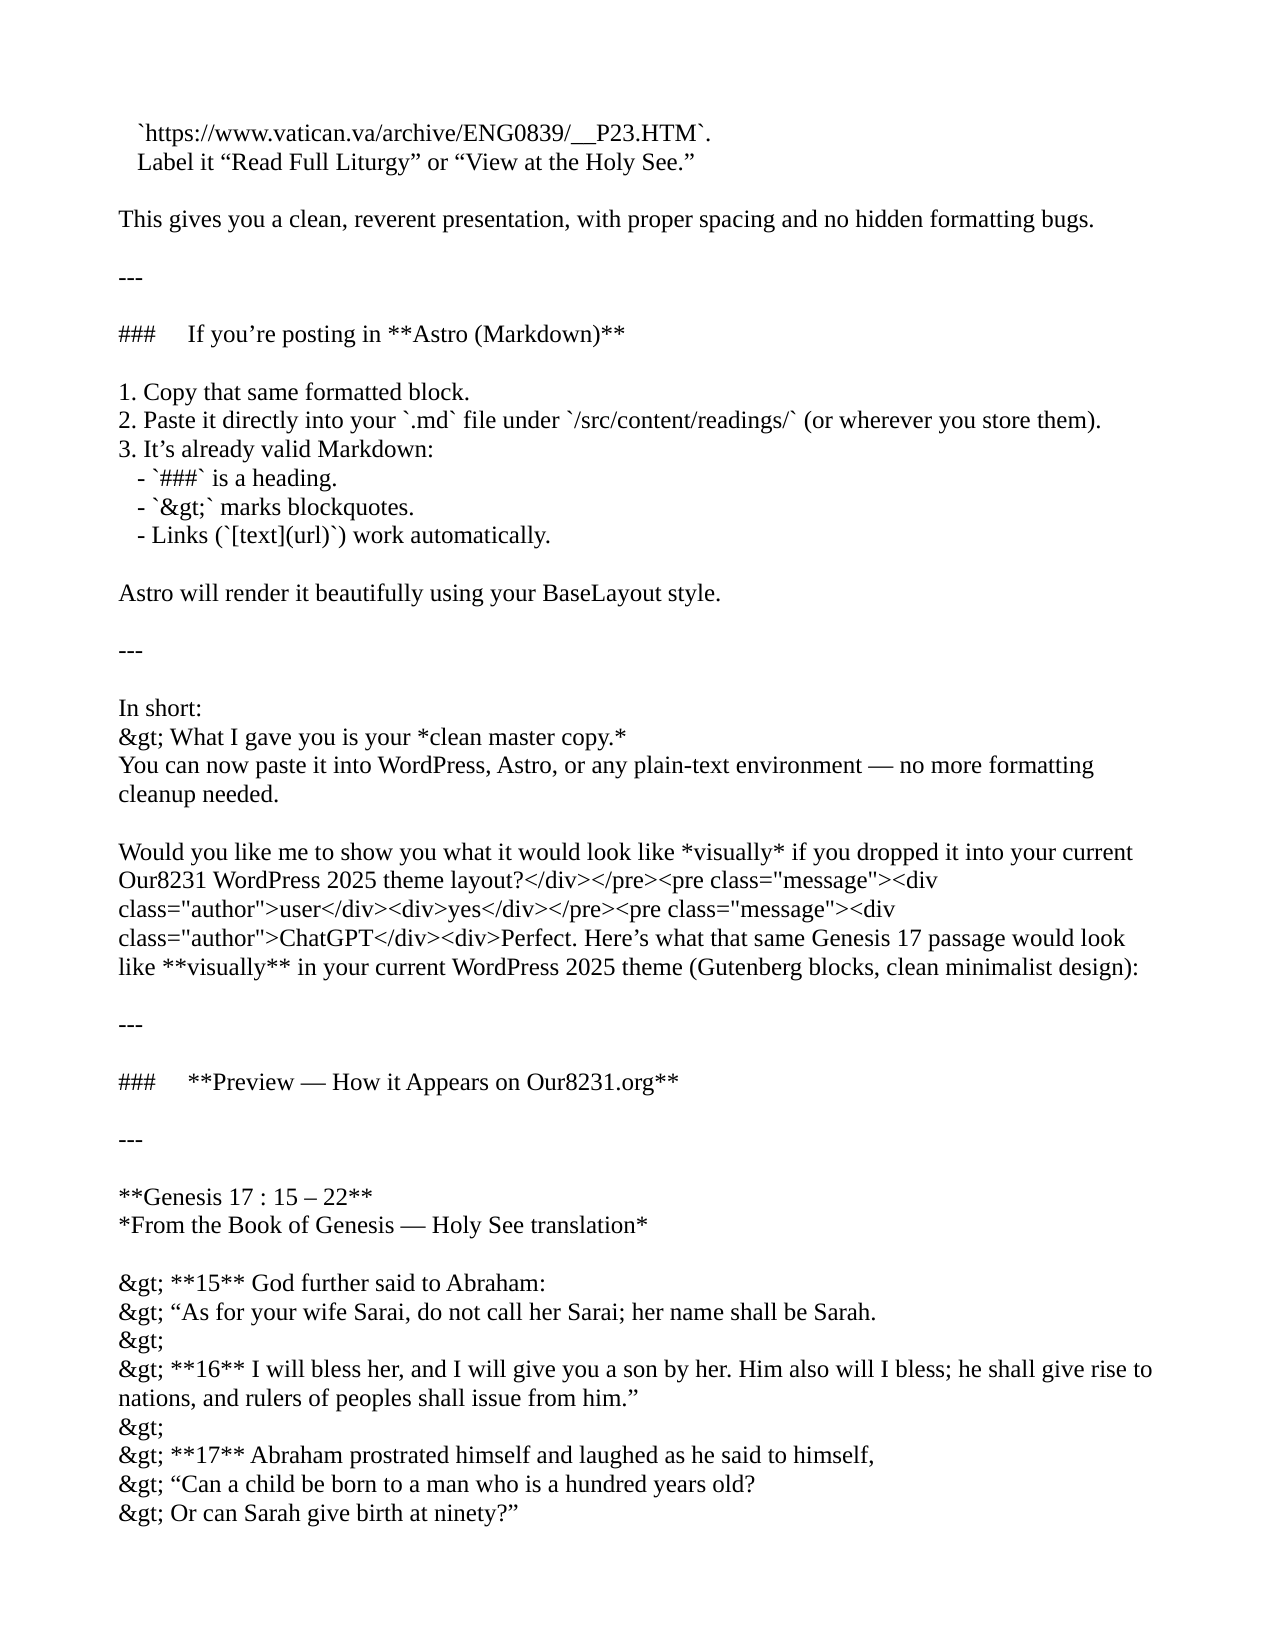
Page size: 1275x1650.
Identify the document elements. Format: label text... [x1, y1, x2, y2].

text --- [118, 636, 1157, 664]
text --- [118, 1124, 1157, 1153]
text &gt; [118, 1412, 1157, 1441]
text Label it “Read Full Liturgy” or “View at the Holy See.” [118, 147, 1157, 176]
text - `&gt;` marks blockquotes. [118, 492, 1157, 521]
text *From the Book of Genesis — Holy See translation* [118, 1211, 1157, 1239]
text ### ✨ **Preview — How it Appears on Our8231.org** [118, 1067, 1157, 1096]
text `https://www.vatican.va/archive/ENG0839/__P23.HTM`. [118, 118, 1157, 147]
text &gt; **16** I will bless her, and I will give you a son by her. Him also will I bless; he shall give rise to nations, and rulers of peoples shall issue from him.” [118, 1354, 1157, 1412]
text - Links (`[text](url)`) work automatically. [118, 521, 1157, 549]
text &gt; Or can Sarah give birth at ninety?” [118, 1498, 1157, 1527]
text 1. Copy that same formatted block. [118, 377, 1157, 406]
text &gt; **17** Abraham prostrated himself and laughed as he said to himself, [118, 1441, 1157, 1469]
text &gt; **15** God further said to Abraham: [118, 1268, 1157, 1297]
text ### 🧱 If you’re posting in **Astro (Markdown)** [118, 319, 1157, 348]
text --- [118, 262, 1157, 291]
text --- [118, 1009, 1157, 1038]
text 3. It’s already valid Markdown: [118, 434, 1157, 463]
text Astro will render it beautifully using your BaseLayout style. [118, 578, 1157, 607]
text Would you like me to show you what it would look like *visually* if you dropped it into your current Our8231 WordPress 2025 theme layout?</div></pre><pre class="message"><div class="author">user</div><div>yes</div></pre><pre class="message"><div class="author">ChatGPT</div><div>Perfect. Here’s what that same Genesis 17 passage would look like **visually** in your current WordPress 2025 theme (Gutenberg blocks, clean minimalist design): [118, 837, 1157, 981]
text This gives you a clean, reverent presentation, with proper spacing and no hidden formatting bugs. [118, 204, 1157, 233]
text &gt; “As for your wife Sarai, do not call her Sarai; her name shall be Sarah. [118, 1297, 1157, 1326]
text In short: [118, 693, 1157, 722]
text &gt; “Can a child be born to a man who is a hundred years old? [118, 1469, 1157, 1498]
text You can now paste it into WordPress, Astro, or any plain-text environment — no more formatting cleanup needed. [118, 751, 1157, 808]
text 2. Paste it directly into your `.md` file under `/src/content/readings/` (or wherever you store them). [118, 406, 1157, 434]
text **Genesis 17 : 15 – 22** [118, 1182, 1157, 1211]
text - `###` is a heading. [118, 463, 1157, 492]
text &gt; What I gave you is your *clean master copy.* [118, 722, 1157, 751]
text &gt; [118, 1326, 1157, 1354]
